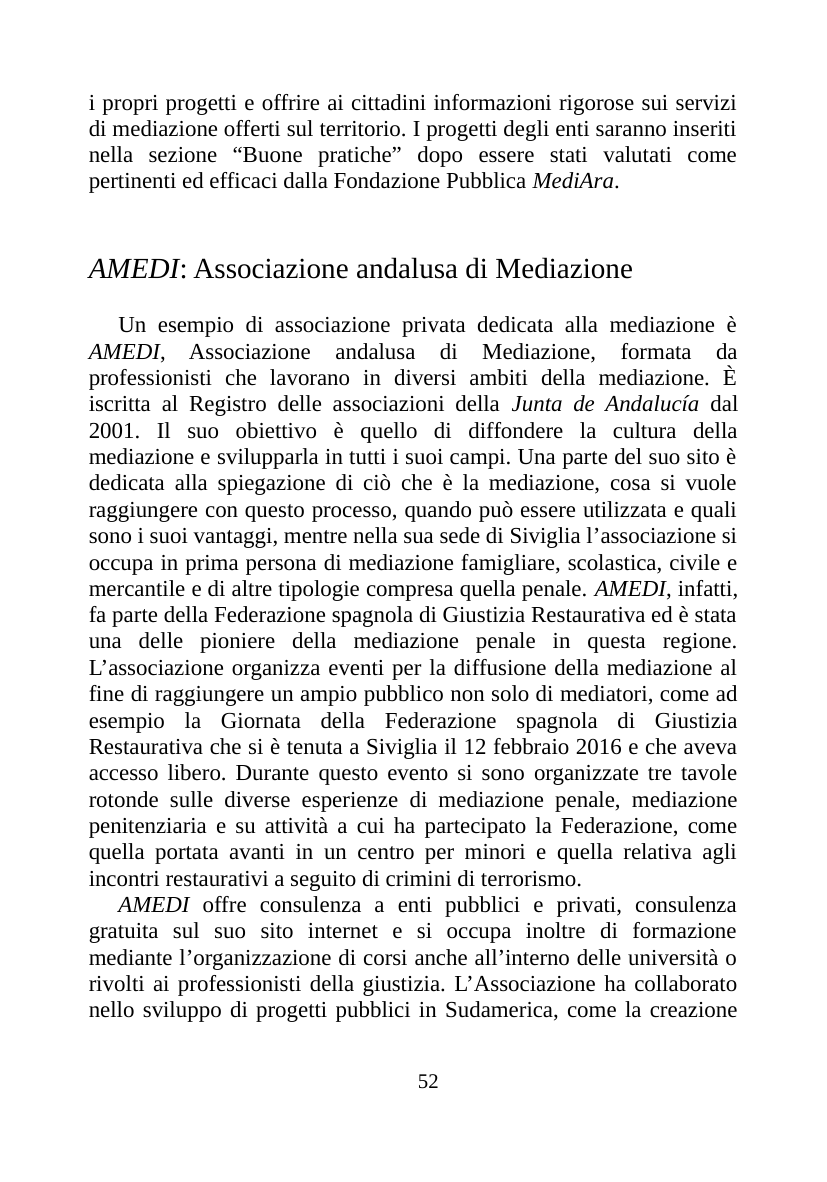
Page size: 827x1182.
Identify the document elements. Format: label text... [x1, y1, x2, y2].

text i propri progetti e offrire ai cittadini informazioni rigorose sui servizi di mediazione offerti sul territorio. I progetti degli enti saranno inseriti nella sezione “Buone pratiche” dopo essere stati valutati come pertinenti ed efficaci dalla Fondazione Pubblica MediAra. [88, 88, 738, 194]
subtitle AMEDI: Associazione andalusa di Mediazione [88, 251, 738, 285]
text AMEDI offre consulenza a enti pubblici e privati, consulenza gratuita sul suo sito internet e si occupa inoltre di formazione mediante l’organizzazione di corsi anche all’interno delle università o rivolti ai professionisti della giustizia. L’Associazione ha collaborato nello sviluppo di progetti pubblici in Sudamerica, come la creazione [88, 891, 738, 1023]
text Un esempio di associazione privata dedicata alla mediazione è AMEDI, Associazione andalusa di Mediazione, formata da professionisti che lavorano in diversi ambiti della mediazione. È iscritta al Registro delle associazioni della Junta de Andalucía dal 2001. Il suo obiettivo è quello di diffondere la cultura della mediazione e svilupparla in tutti i suoi campi. Una parte del suo sito è dedicata alla spiegazione di ciò che è la mediazione, cosa si vuole raggiungere con questo processo, quando può essere utilizzata e quali sono i suoi vantaggi, mentre nella sua sede di Siviglia l’associazione si occupa in prima persona di mediazione famigliare, scolastica, civile e mercantile e di altre tipologie compresa quella penale. AMEDI, infatti, fa parte della Federazione spagnola di Giustizia Restaurativa ed è stata una delle pioniere della mediazione penale in questa regione. L’associazione organizza eventi per la diffusione della mediazione al fine di raggiungere un ampio pubblico non solo di mediatori, come ad esempio la Giornata della Federazione spagnola di Giustizia Restaurativa che si è tenuta a Siviglia il 12 febbraio 2016 e che aveva accesso libero. Durante questo evento si sono organizzate tre tavole rotonde sulle diverse esperienze di mediazione penale, mediazione penitenziaria e su attività a cui ha partecipato la Federazione, come quella portata avanti in un centro per minori e quella relativa agli incontri restaurativi a seguito di crimini di terrorismo. [88, 311, 738, 891]
